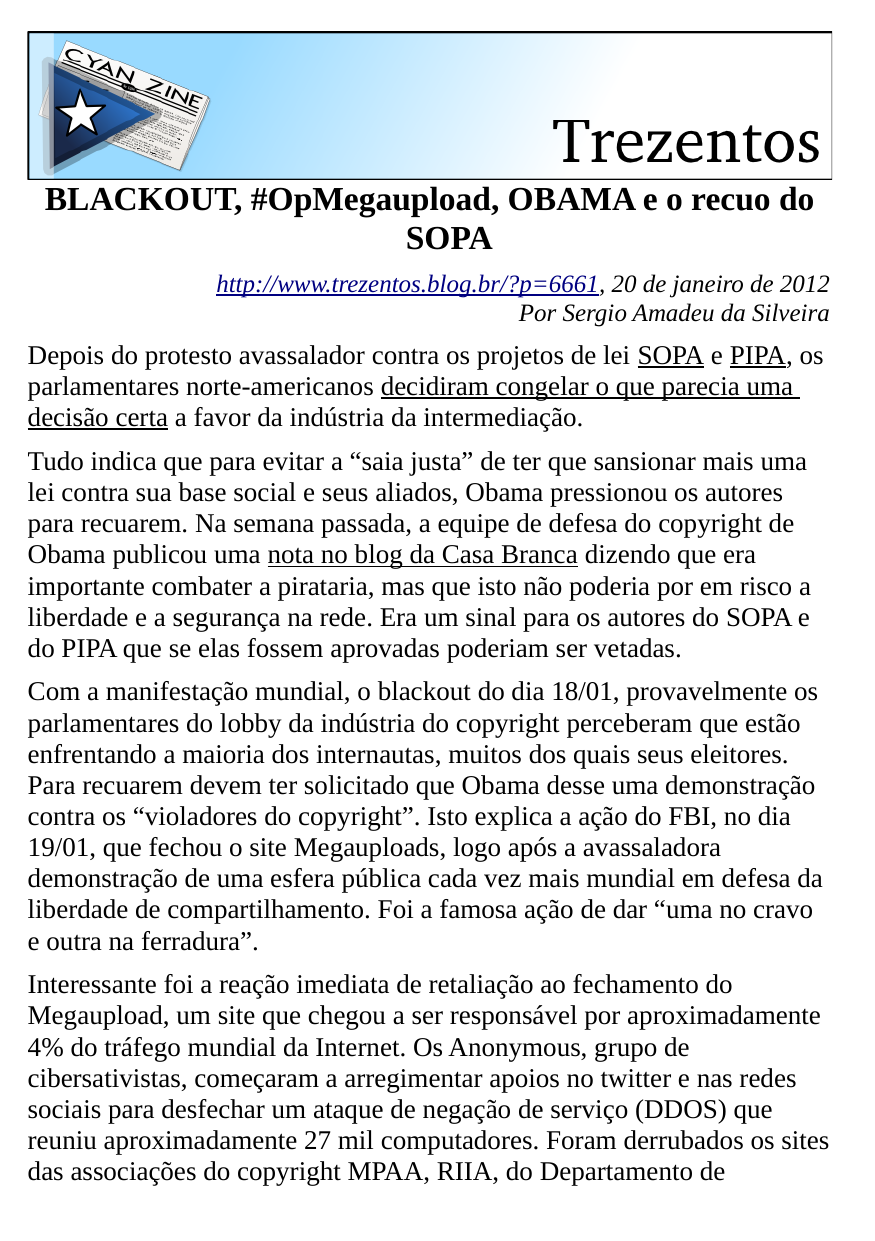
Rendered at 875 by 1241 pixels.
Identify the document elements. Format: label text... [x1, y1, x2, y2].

text Depois do protesto avassalador contra os projetos de lei SOPA e PIPA, os parlamentares norte-americanos decidiram congelar o que parecia uma decisão certa a favor da indústria da intermediação. [27, 339, 832, 432]
text Tudo indica que para evitar a “saia justa” de ter que sansionar mais uma lei contra sua base social e seus aliados, Obama pressionou os autores para recuarem. Na semana passada, a equipe de defesa do copyright de Obama publicou uma nota no blog da Casa Branca dizendo que era importante combater a pirataria, mas que isto não poderia por em risco a liberdade e a segurança na rede. Era um sinal para os autores do SOPA e do PIPA que se elas fossem aprovadas poderiam ser vetadas. [27, 445, 832, 663]
picture [27, 31, 833, 180]
subtitle BLACKOUT, #OpMegaupload, OBAMA e o recuo do SOPA [27, 180, 832, 257]
text Com a manifestação mundial, o blackout do dia 18/01, provavelmente os parlamentares do lobby da indústria do copyright perceberam que estão enfrentando a maioria dos internautas, muitos dos quais seus eleitores. Para recuarem devem ter solicitado que Obama desse uma demonstração contra os “violadores do copyright”. Isto explica a ação do FBI, no dia 19/01, que fechou o site Megauploads, logo após a avassaladora demonstração de uma esfera pública cada vez mais mundial em defesa da liberdade de compartilhamento. Foi a famosa ação de dar “uma no cravo e outra na ferradura”. [27, 676, 832, 956]
text http://www.trezentos.blog.br/?p=6661, 20 de janeiro de 2012 Por Sergio Amadeu da Silveira [27, 269, 832, 327]
text Interessante foi a reação imediata de retaliação ao fechamento do Megaupload, um site que chegou a ser responsável por aproximadamente 4% do tráfego mundial da Internet. Os Anonymous, grupo de cibersativistas, começaram a arregimentar apoios no twitter e nas redes sociais para desfechar um ataque de negação de serviço (DDOS) que reuniu aproximadamente 27 mil computadores. Foram derrubados os sites das associações do copyright MPAA, RIIA, do Departamento de [27, 968, 832, 1186]
